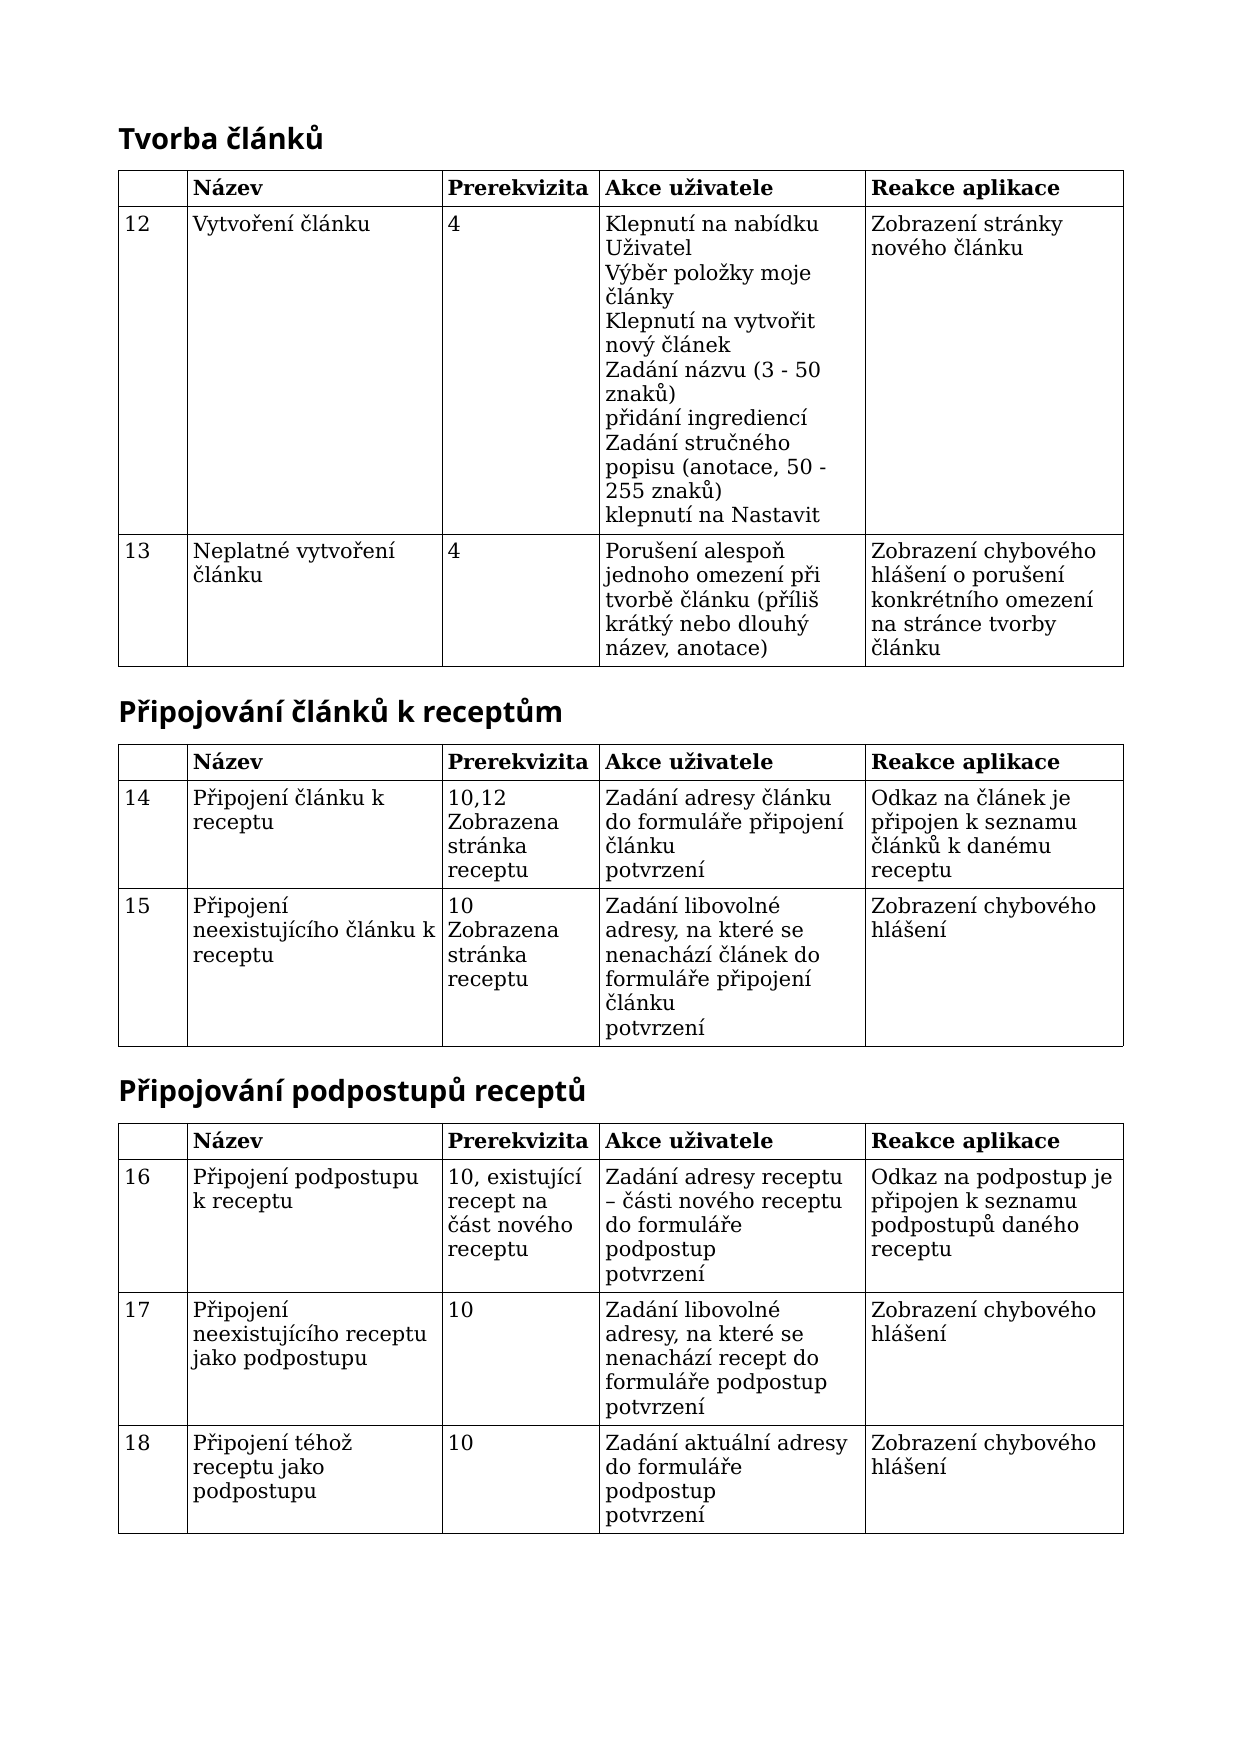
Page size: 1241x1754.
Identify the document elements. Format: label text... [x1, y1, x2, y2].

table_cell Připojení neexistujícího receptu jako podpostupu [188, 1293, 442, 1425]
table_header Prerekvizita [443, 745, 599, 780]
table_cell 10 Zobrazena stránka receptu [443, 889, 599, 1046]
table_cell Připojení téhož receptu jako podpostupu [188, 1426, 442, 1533]
table_cell Zadání aktuální adresy do formuláře podpostup potvrzení [600, 1426, 865, 1533]
table_cell Odkaz na podpostup je připojen k seznamu podpostupů daného receptu [866, 1160, 1123, 1292]
table_cell 10 [443, 1293, 599, 1425]
table_cell Zadání adresy článku do formuláře připojení článku potvrzení [600, 781, 865, 888]
table_cell Zobrazení chybového hlášení o porušení konkrétního omezení na stránce tvorby článku [866, 535, 1123, 666]
table_cell 4 [443, 207, 599, 533]
table_cell Neplatné vytvoření článku [188, 535, 442, 666]
table_cell 14 [119, 781, 187, 888]
table_cell 13 [119, 535, 187, 666]
table_header Reakce aplikace [866, 745, 1123, 780]
table_cell Vytvoření článku [188, 207, 442, 533]
table_cell Zobrazení chybového hlášení [866, 1293, 1123, 1425]
table_header [119, 1124, 187, 1159]
table_cell 16 [119, 1160, 187, 1292]
table_cell 12 [119, 207, 187, 533]
table_cell 10, existující recept na část nového receptu [443, 1160, 599, 1292]
table_cell Zadání libovolné adresy, na které se nenachází recept do formuláře podpostup potvrzení [600, 1293, 865, 1425]
table_cell Připojení článku k receptu [188, 781, 442, 888]
subtitle Tvorba článků [118, 118, 1122, 158]
table_cell 17 [119, 1293, 187, 1425]
table_header Název [188, 171, 442, 206]
table_header Název [188, 745, 442, 780]
table_cell 15 [119, 889, 187, 1046]
table_cell 10,12 Zobrazena stránka receptu [443, 781, 599, 888]
table_cell Klepnutí na nabídku Uživatel Výběr položky moje články Klepnutí na vytvořit nový článek Zadání názvu (3 - 50 znaků) přidání ingrediencí Zadání stručného popisu (anotace, 50 - 255 znaků) klepnutí na Nastavit [600, 207, 865, 533]
table_header Prerekvizita [443, 171, 599, 206]
table_cell Porušení alespoň jednoho omezení při tvorbě článku (příliš krátký nebo dlouhý název, anotace) [600, 535, 865, 666]
table_header Prerekvizita [443, 1124, 599, 1159]
table_header [119, 171, 187, 206]
table_cell Zobrazení chybového hlášení [866, 889, 1123, 1046]
table_header [119, 745, 187, 780]
table_cell Zadání adresy receptu – části nového receptu do formuláře podpostup potvrzení [600, 1160, 865, 1292]
table_header Reakce aplikace [866, 171, 1123, 206]
table_cell Zobrazení chybového hlášení [866, 1426, 1123, 1533]
table_cell Připojení podpostupu k receptu [188, 1160, 442, 1292]
table_header Akce uživatele [600, 1124, 865, 1159]
subtitle Připojování článků k receptům [118, 691, 1122, 731]
table_cell Zobrazení stránky nového článku [866, 207, 1123, 533]
table_cell Připojení neexistujícího článku k receptu [188, 889, 442, 1046]
table_cell Odkaz na článek je připojen k seznamu článků k danému receptu [866, 781, 1123, 888]
table_header Název [188, 1124, 442, 1159]
table_cell 10 [443, 1426, 599, 1533]
subtitle Připojování podpostupů receptů [118, 1071, 1122, 1110]
table_cell 4 [443, 535, 599, 666]
table_header Akce uživatele [600, 745, 865, 780]
table_cell Zadání libovolné adresy, na které se nenachází článek do formuláře připojení článku potvrzení [600, 889, 865, 1046]
table_cell 18 [119, 1426, 187, 1533]
table_header Reakce aplikace [866, 1124, 1123, 1159]
table_header Akce uživatele [600, 171, 865, 206]
